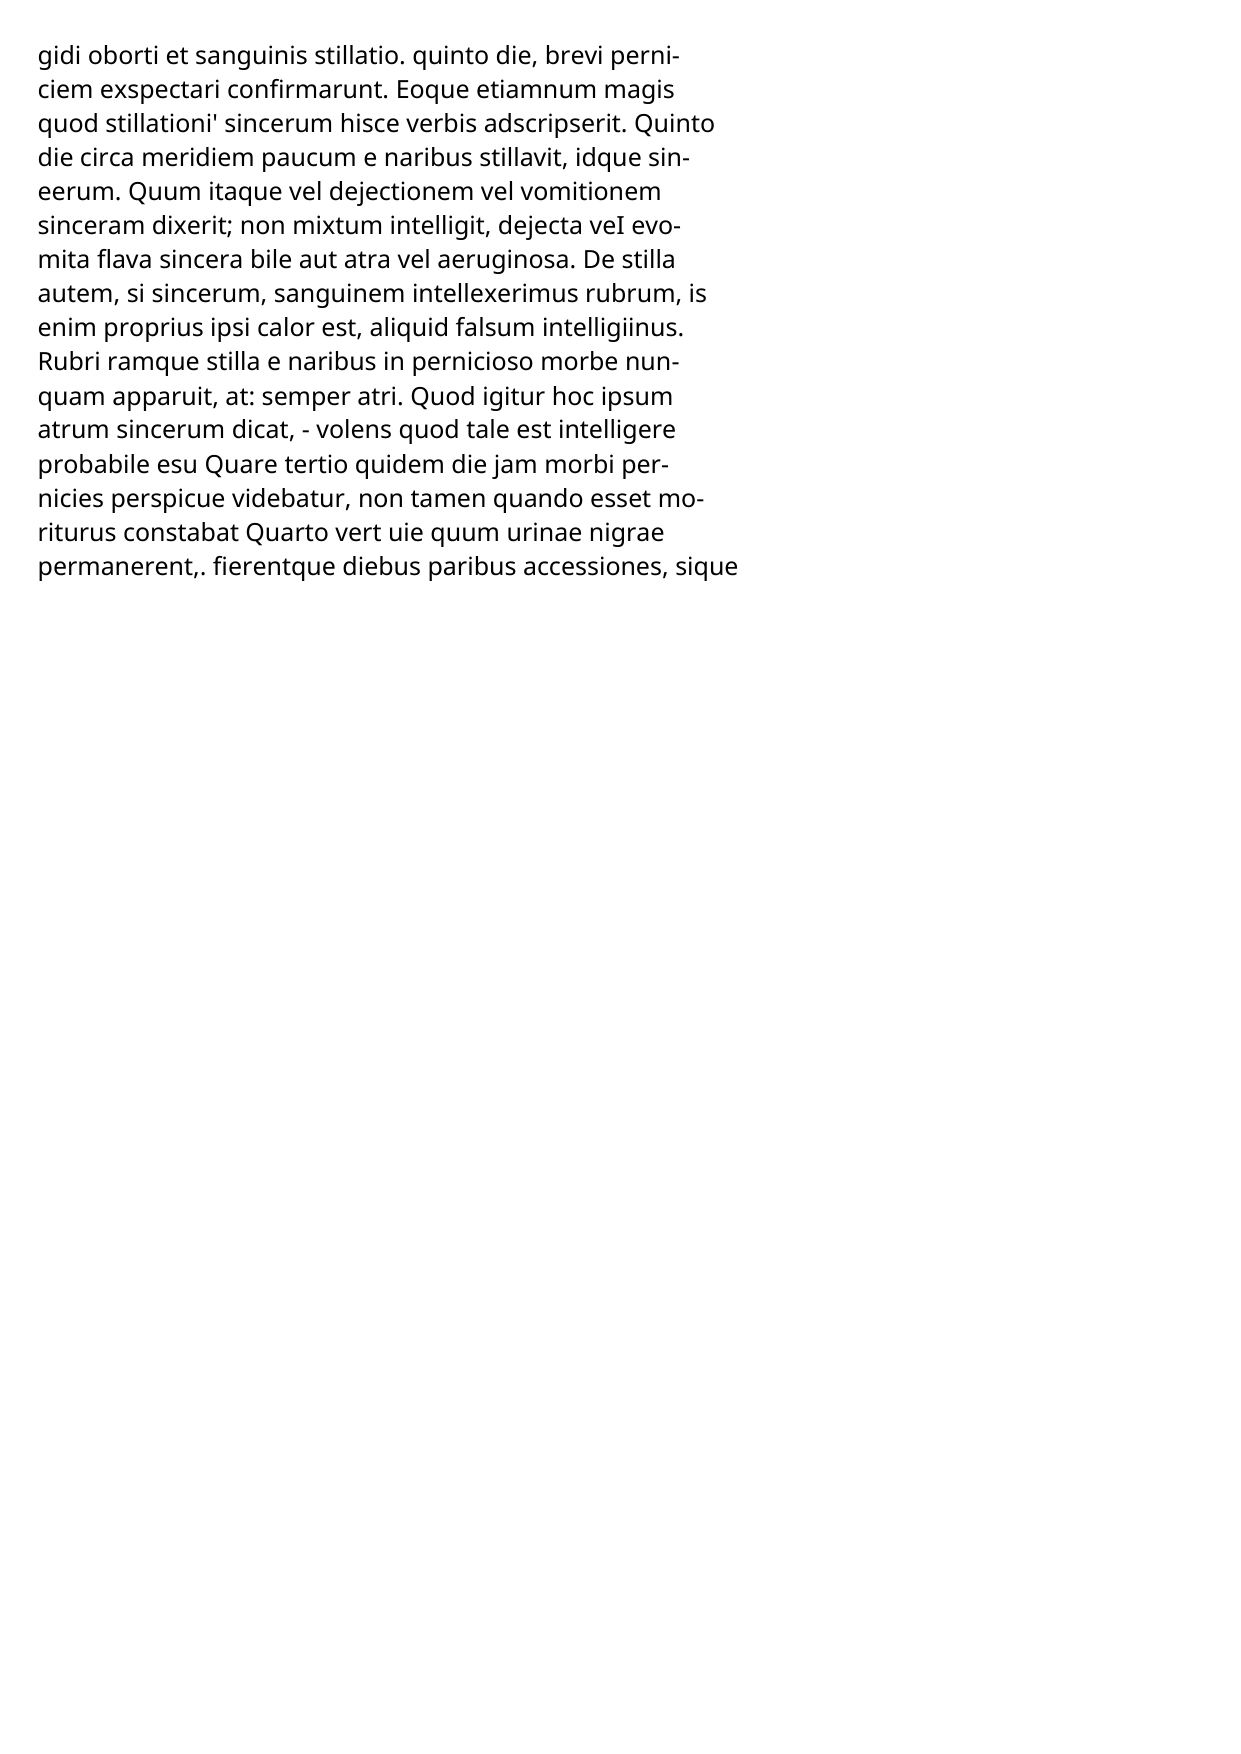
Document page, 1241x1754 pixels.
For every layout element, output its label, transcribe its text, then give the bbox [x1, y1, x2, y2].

text gidi oborti et sanguinis stillatio. quinto die, brevi perni- ciem exspectari confirmarunt. Eoque etiamnum magis quod stillationi' sincerum hisce verbis adscripserit. Quinto die circa meridiem paucum e naribus stillavit, idque sin- eerum. Quum itaque vel dejectionem vel vomitionem sinceram dixerit; non mixtum intelligit, dejecta veI evo- mita flava sincera bile aut atra vel aeruginosa. De stilla autem, si sincerum, sanguinem intellexerimus rubrum, is enim proprius ipsi calor est, aliquid falsum intelligiinus. Rubri ramque stilla e naribus in pernicioso morbe nun- quam apparuit, at: semper atri. Quod igitur hoc ipsum atrum sincerum dicat, - volens quod tale est intelligere probabile esu Quare tertio quidem die jam morbi per- nicies perspicue videbatur, non tamen quando esset mo- riturus constabat Quarto vert uie quum urinae nigrae permanerent,. fierentque diebus paribus accessiones, sique [37, 37, 1203, 582]
